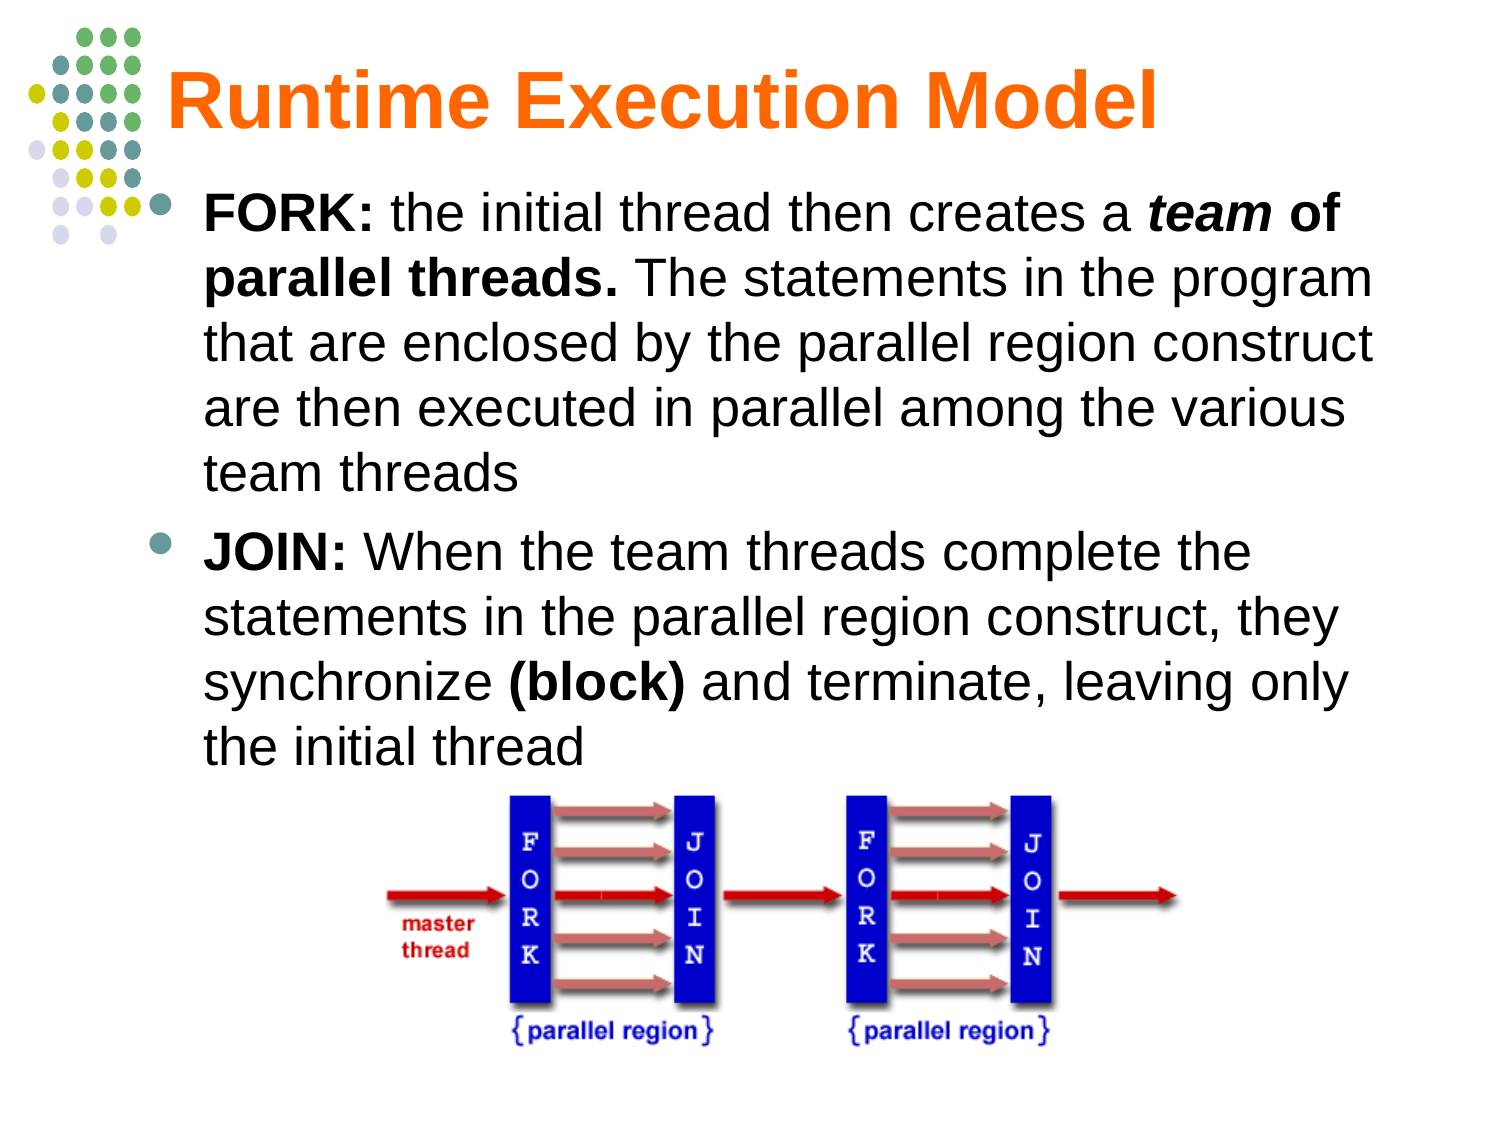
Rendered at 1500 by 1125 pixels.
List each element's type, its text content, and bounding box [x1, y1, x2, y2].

title Runtime Execution Model [151, 40, 1390, 169]
list FORK: the initial thread then creates a team of parallel threads. The statements in the program that are enclosed by the parallel region construct are then executed in parallel among the various team threads JOIN: When the team threads complete the statements in the parallel region construct, they synchronize (block) and terminate, leaving only the initial thread [75, 169, 1426, 1006]
picture [385, 785, 1183, 1055]
